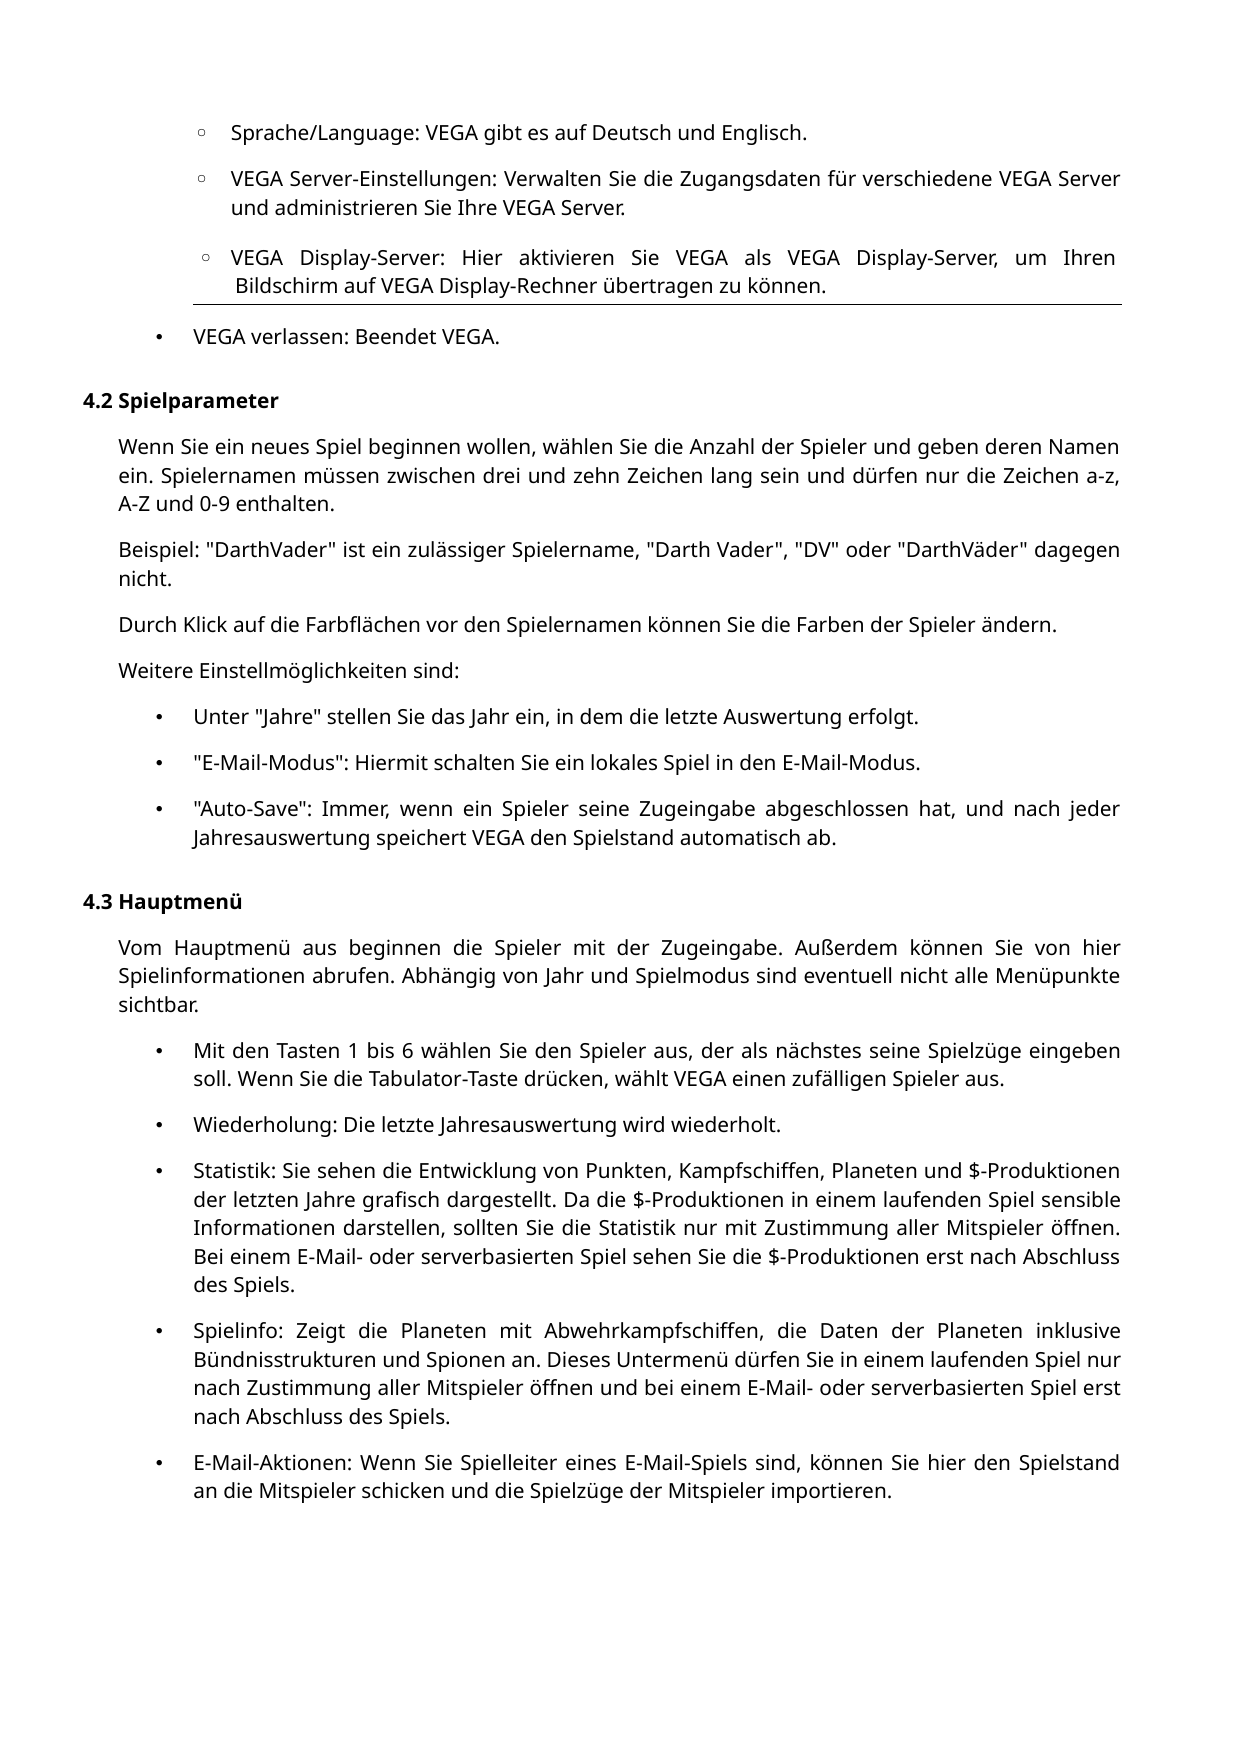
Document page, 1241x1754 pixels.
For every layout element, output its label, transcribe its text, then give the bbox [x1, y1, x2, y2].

list VEGA Server-Einstellungen: Verwalten Sie die Zugangsdaten für verschiedene VEGA Server und administrieren Sie Ihre VEGA Server. [193, 164, 1122, 221]
text Vom Hauptmenü aus beginnen die Spieler mit der Zugeingabe. Außerdem können Sie von hier Spielinformationen abrufen. Abhängig von Jahr und Spielmodus sind eventuell nicht alle Menüpunkte sichtbar. [118, 933, 1122, 1018]
text Beispiel: "DarthVader" ist ein zulässiger Spielername, "Darth Vader", "DV" oder "DarthVäder" dagegen nicht. [118, 535, 1122, 592]
list Spielinfo: Zeigt die Planeten mit Abwehrkampfschiffen, die Daten der Planeten inklusive Bündnisstrukturen und Spionen an. Dieses Untermenü dürfen Sie in einem laufenden Spiel nur nach Zustimmung aller Mitspieler öffnen und bei einem E-Mail- oder serverbasierten Spiel erst nach Abschluss des Spiels. [156, 1317, 1122, 1430]
list Unter "Jahre" stellen Sie das Jahr ein, in dem die letzte Auswertung erfolgt. [156, 702, 1122, 731]
list Sprache/Language: VEGA gibt es auf Deutsch und Englisch. [193, 118, 1122, 147]
subtitle Hauptmenü [118, 887, 1122, 915]
list "E-Mail-Modus": Hiermit schalten Sie ein lokales Spiel in den E-Mail-Modus. [156, 748, 1122, 777]
list E-Mail-Aktionen: Wenn Sie Spielleiter eines E-Mail-Spiels sind, können Sie hier den Spielstand an die Mitspieler schicken und die Spielzüge der Mitspieler importieren. [156, 1448, 1122, 1505]
list VEGA Display-Server: Hier aktivieren Sie VEGA als VEGA Display-Server, um Ihren Bildschirm auf VEGA Display-Rechner übertragen zu können. [193, 239, 1122, 304]
text Weitere Einstellmöglichkeiten sind: [118, 656, 1122, 684]
list Statistik: Sie sehen die Entwicklung von Punkten, Kampfschiffen, Planeten und $-Produktionen der letzten Jahre grafisch dargestellt. Da die $-Produktionen in einem laufenden Spiel sensible Informationen darstellen, sollten Sie die Statistik nur mit Zustimmung aller Mitspieler öffnen. Bei einem E-Mail- oder serverbasierten Spiel sehen Sie die $-Produktionen erst nach Abschluss des Spiels. [156, 1157, 1122, 1299]
list Mit den Tasten 1 bis 6 wählen Sie den Spieler aus, der als nächstes seine Spielzüge eingeben soll. Wenn Sie die Tabulator-Taste drücken, wählt VEGA einen zufälligen Spieler aus. [156, 1036, 1122, 1093]
text Durch Klick auf die Farbflächen vor den Spielernamen können Sie die Farben der Spieler ändern. [118, 610, 1122, 638]
list "Auto-Save": Immer, wenn ein Spieler seine Zugeingabe abgeschlossen hat, und nach jeder Jahresauswertung speichert VEGA den Spielstand automatisch ab. [156, 794, 1122, 851]
list Wiederholung: Die letzte Jahresauswertung wird wiederholt. [156, 1111, 1122, 1139]
list VEGA verlassen: Beendet VEGA. [156, 322, 1122, 351]
subtitle Spielparameter [118, 386, 1122, 414]
text Wenn Sie ein neues Spiel beginnen wollen, wählen Sie die Anzahl der Spieler und geben deren Namen ein. Spielernamen müssen zwischen drei und zehn Zeichen lang sein und dürfen nur die Zeichen a-z, A-Z und 0-9 enthalten. [118, 432, 1122, 518]
